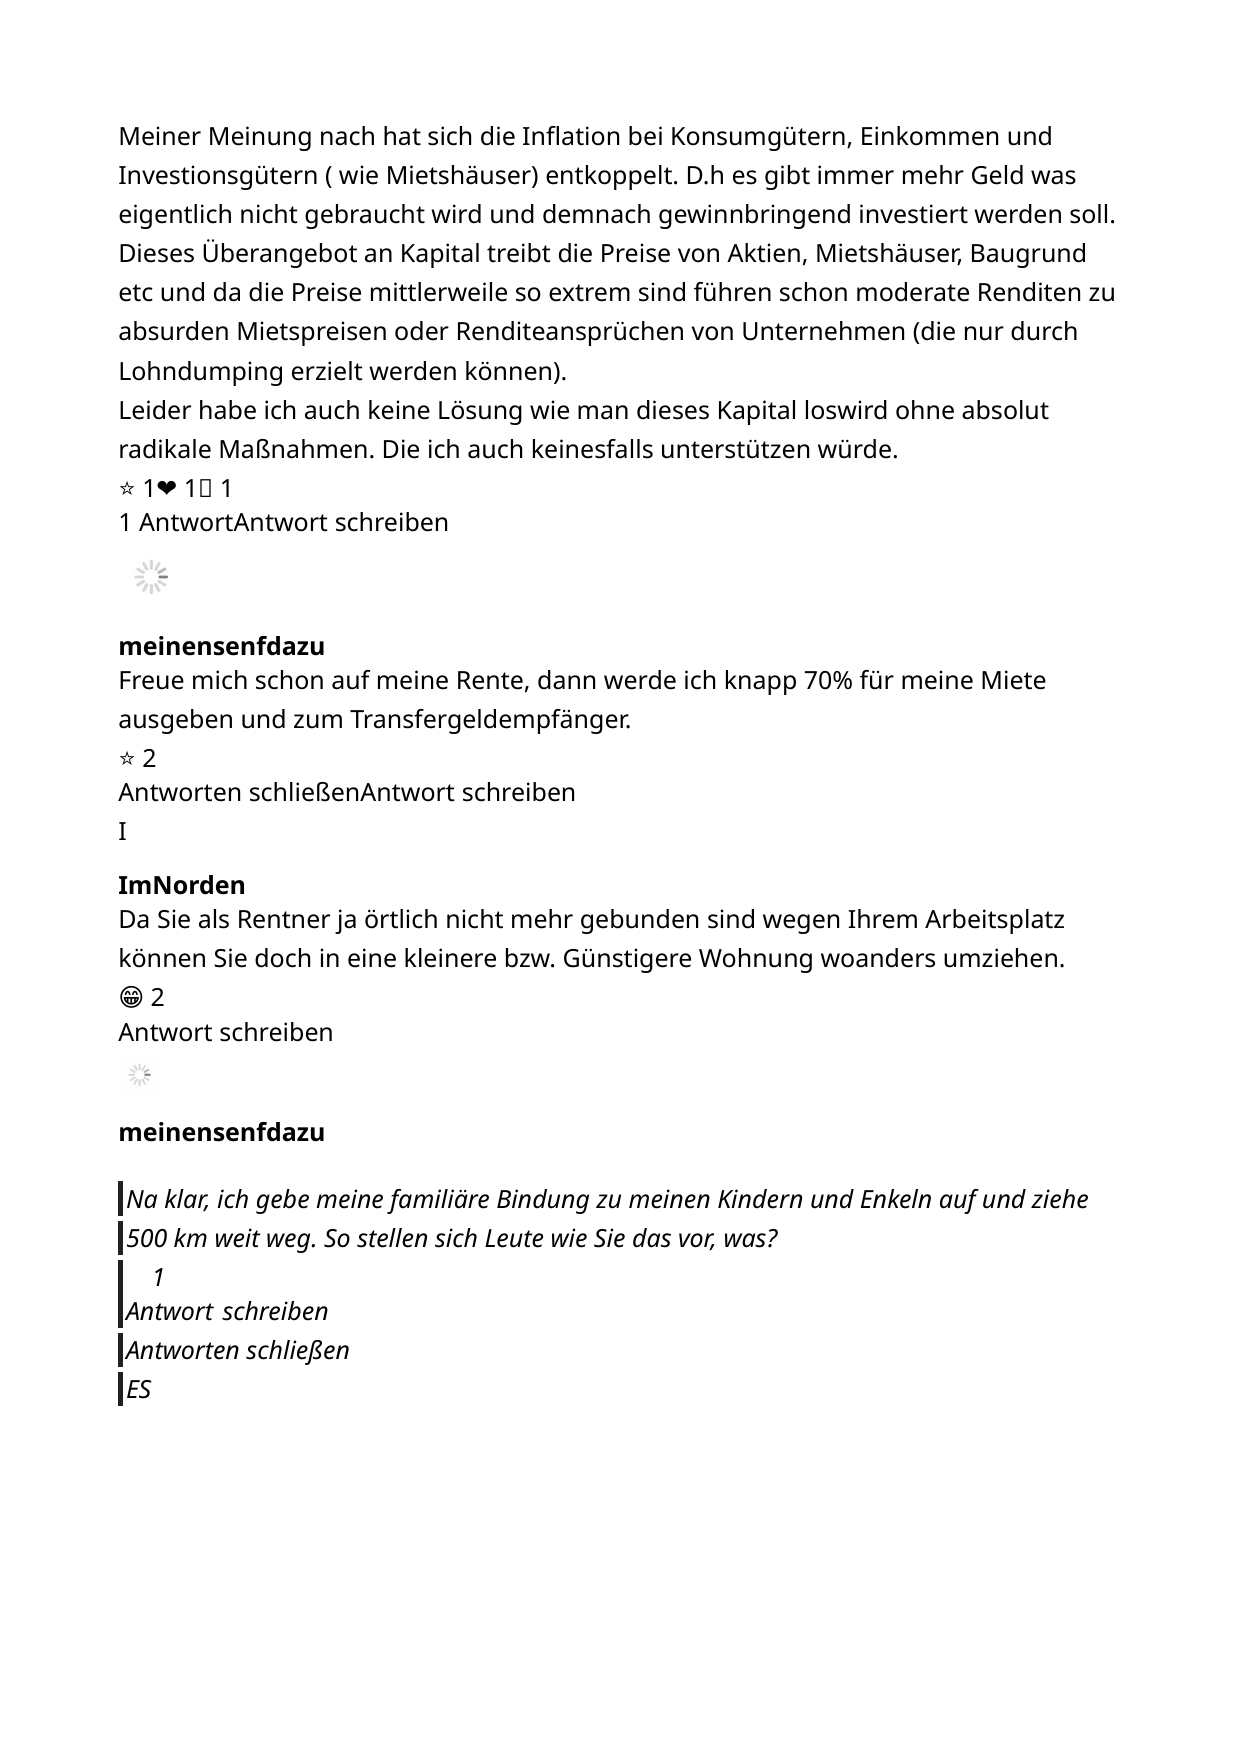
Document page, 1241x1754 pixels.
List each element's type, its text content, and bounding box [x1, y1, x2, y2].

text Leider habe ich auch keine Lösung wie man dieses Kapital loswird ohne absolut radikale Maßnahmen. Die ich auch keinesfalls unterstützen würde. [118, 392, 1122, 466]
subtitle ImNorden [118, 868, 1122, 902]
picture [118, 543, 184, 610]
text ⭐️ 1❤️ 1🤨 1 [118, 471, 1122, 505]
text I [118, 814, 1122, 848]
text Na klar, ich gebe meine familiäre Bindung zu meinen Kindern und Enkeln auf und ziehe 500 km weit weg. So stellen sich Leute wie Sie das vor, was? [118, 1181, 1122, 1255]
text Meiner Meinung nach hat sich die Inflation bei Konsumgütern, Einkommen und Investionsgütern ( wie Mietshäuser) entkoppelt. D.h es gibt immer mehr Geld was eigentlich nicht gebraucht wird und demnach gewinnbringend investiert werden soll. Dieses Überangebot an Kapital treibt die Preise von Aktien, Mietshäuser, Baugrund etc und da die Preise mittlerweile so extrem sind führen schon moderate Renditen zu absurden Mietspreisen oder Renditeansprüchen von Unternehmen (die nur durch Lohndumping erzielt werden können). [118, 118, 1122, 387]
subtitle meinensenfdazu [118, 628, 1122, 662]
text Antwort schreiben [123, 1294, 1122, 1328]
text 1 AntwortAntwort schreiben [118, 505, 1122, 539]
text 🤨 1 [123, 1260, 1122, 1294]
text Da Sie als Rentner ja örtlich nicht mehr gebunden sind wegen Ihrem Arbeitsplatz können Sie doch in eine kleinere bzw. Günstigere Wohnung woanders umziehen. [118, 902, 1122, 975]
text 😁 2 [118, 980, 1122, 1014]
picture [118, 1053, 161, 1096]
text ⭐️ 2 [118, 741, 1122, 775]
text Antworten schließen [123, 1333, 1122, 1367]
text ES [123, 1372, 1122, 1406]
subtitle meinensenfdazu [118, 1114, 1122, 1148]
text Antworten schließenAntwort schreiben [118, 775, 1122, 809]
text Freue mich schon auf meine Rente, dann werde ich knapp 70% für meine Miete ausgeben und zum Transfergeldempfänger. [118, 662, 1122, 736]
text Antwort schreiben [118, 1014, 1122, 1048]
